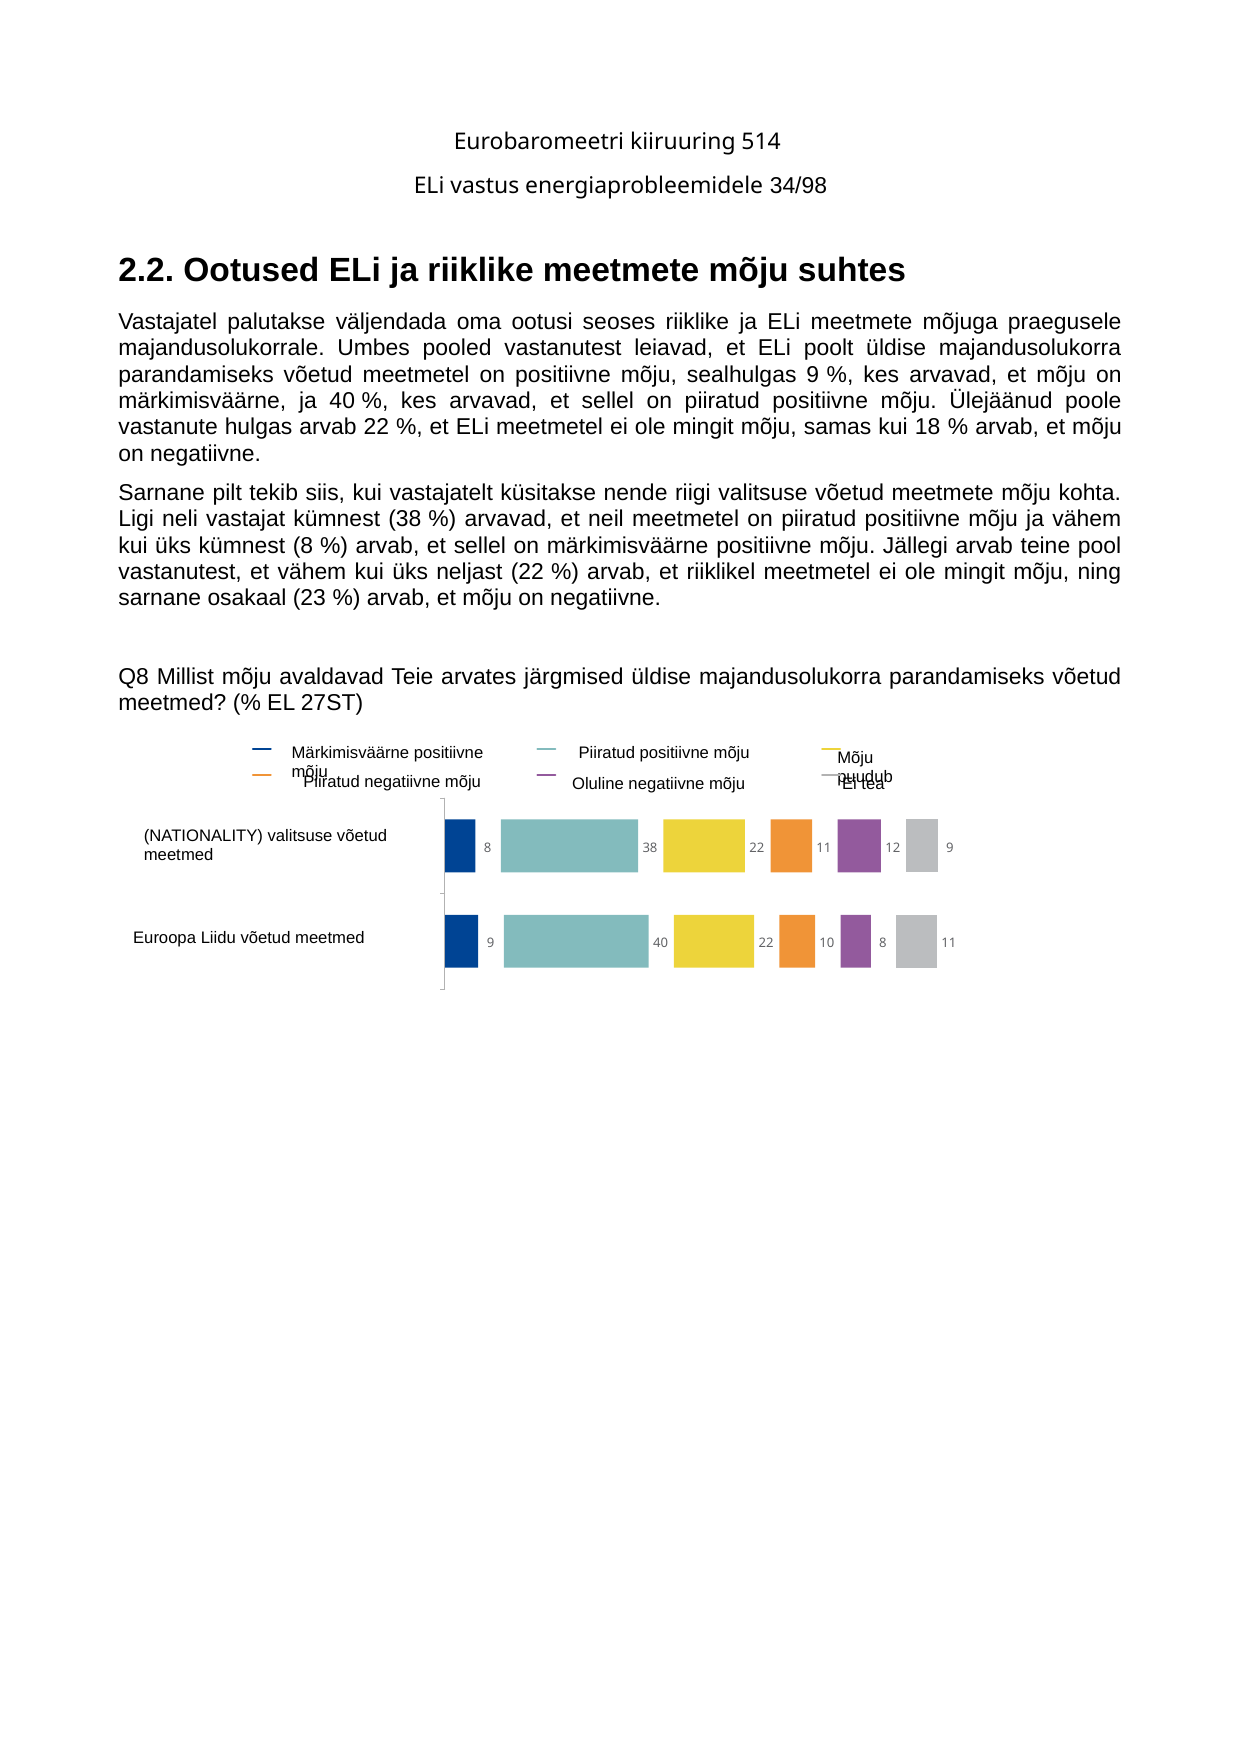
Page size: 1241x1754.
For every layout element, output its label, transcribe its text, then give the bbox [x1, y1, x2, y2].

subtitle 2.2. Ootused ELi ja riiklike meetmete mõju suhtes [118, 250, 1122, 289]
text Vastajatel palutakse väljendada oma ootusi seoses riiklike ja ELi meetmete mõjuga praegusele majandusolukorrale. Umbes pooled vastanutest leiavad, et ELi poolt üldise majandusolukorra parandamiseks võetud meetmetel on positiivne mõju, sealhulgas 9 %, kes arvavad, et mõju on märkimisväärne, ja 40 %, kes arvavad, et sellel on piiratud positiivne mõju. Ülejäänud poole vastanute hulgas arvab 22 %, et ELi meetmetel ei ole mingit mõju, samas kui 18 % arvab, et mõju on negatiivne. [118, 308, 1122, 466]
text Q8 Millist mõju avaldavad Teie arvates järgmised üldise majandusolukorra parandamiseks võetud meetmed? (% EL 27ST) [118, 663, 1122, 716]
text Sarnane pilt tekib siis, kui vastajatelt küsitakse nende riigi valitsuse võetud meetmete mõju kohta. Ligi neli vastajat kümnest (38 %) arvavad, et neil meetmetel on piiratud positiivne mõju ja vähem kui üks kümnest (8 %) arvab, et sellel on märkimisväärne positiivne mõju. Jällegi arvab teine pool vastanutest, et vähem kui üks neljast (22 %) arvab, et riiklikel meetmetel ei ole mingit mõju, ning sarnane osakaal (23 %) arvab, et mõju on negatiivne. [118, 479, 1122, 611]
